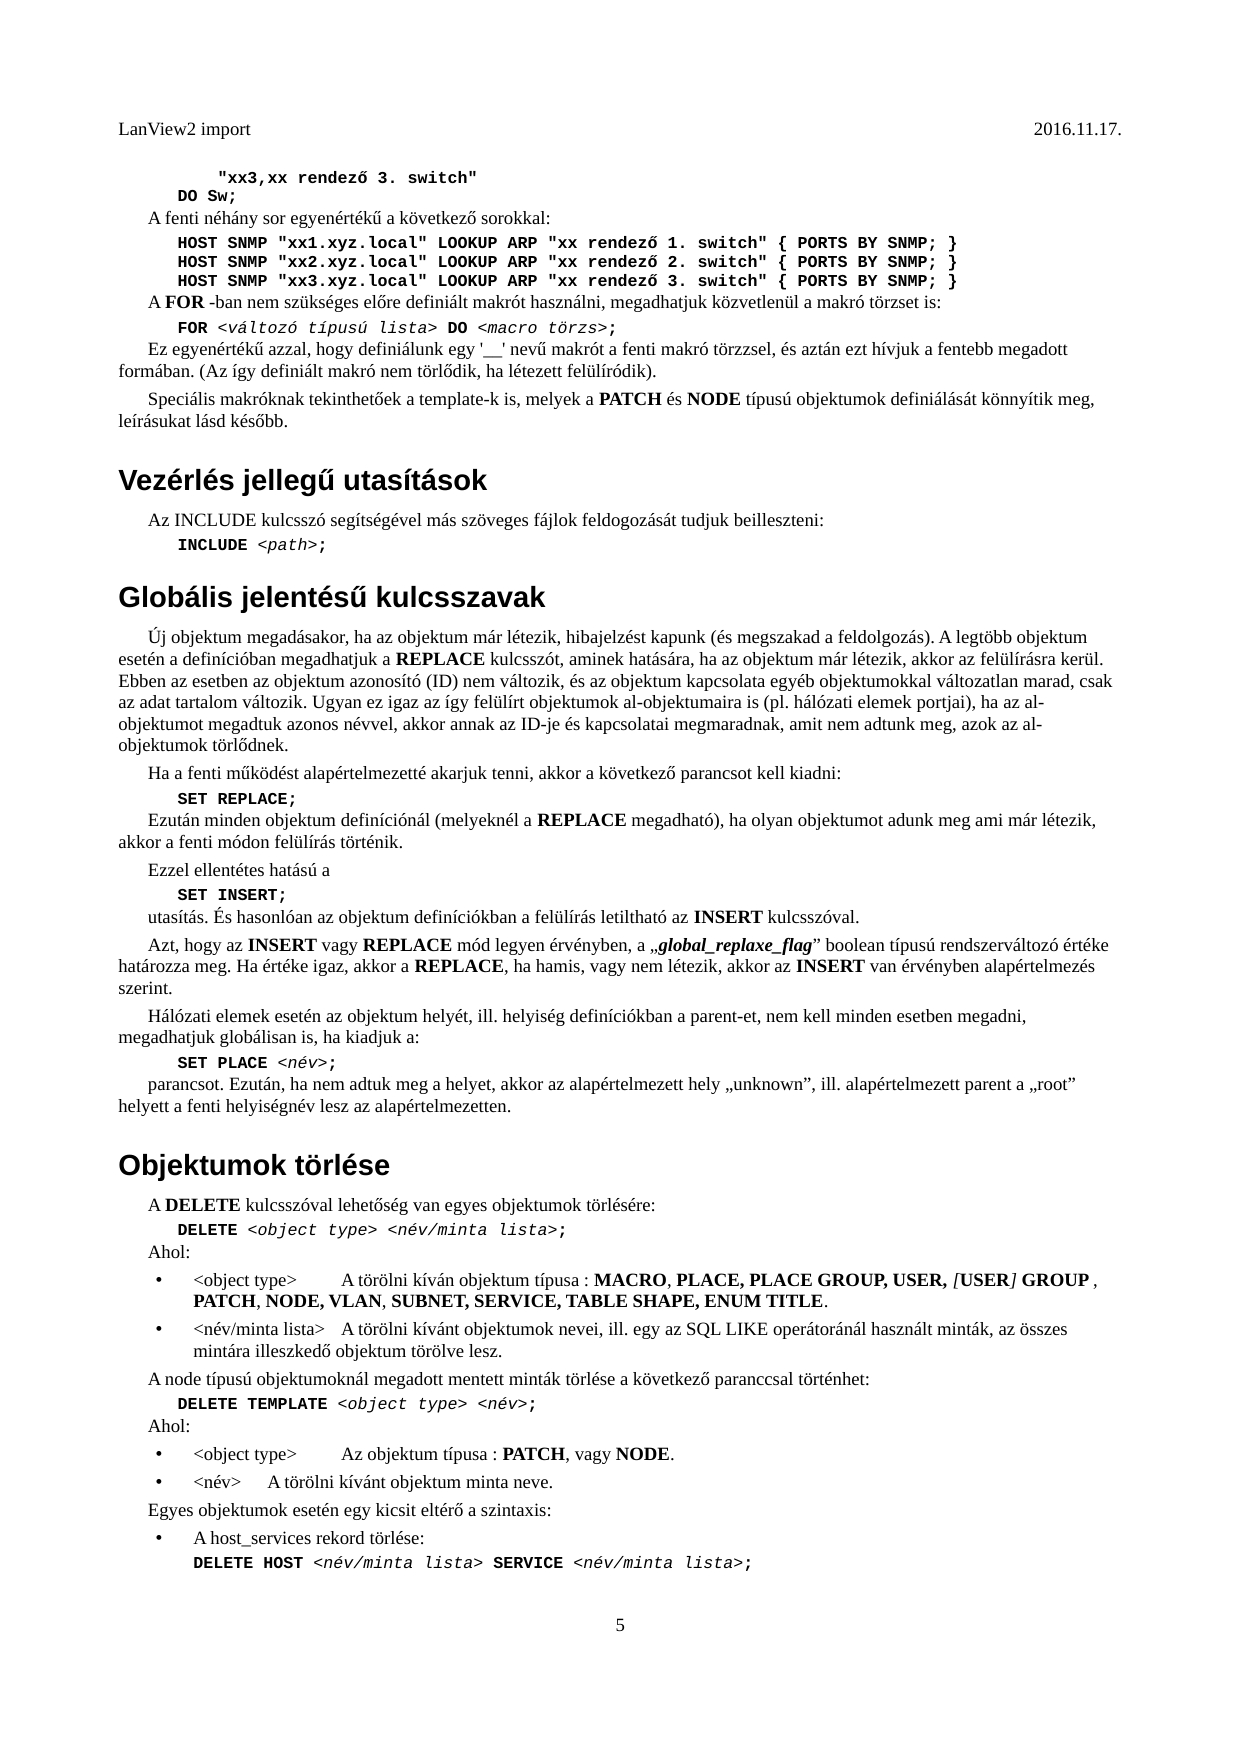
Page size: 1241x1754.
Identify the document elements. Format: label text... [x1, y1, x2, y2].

subtitle Objektumok törlése [118, 1148, 1122, 1181]
text A FOR -ban nem szükséges előre definiált makrót használni, megadhatjuk közvetlenül a makró törzset is: [118, 291, 1122, 313]
text Új objektum megadásakor, ha az objektum már létezik, hibajelzést kapunk (és megszakad a feldolgozás). A legtöbb objektum esetén a definícióban megadhatjuk a REPLACE kulcsszót, aminek hatására, ha az objektum már létezik, akkor az felülírásra kerül. Ebben az esetben az objektum azonosító (ID) nem változik, és az objektum kapcsolata egyéb objektumokkal változatlan marad, csak az adat tartalom változik. Ugyan ez igaz az így felülírt objektumok al-objektumaira is (pl. hálózati elemek portjai), ha az al-objektumot megadtuk azonos névvel, akkor annak az ID-je és kapcsolatai megmaradnak, amit nem adtunk meg, azok az al-objektumok törlődnek. [118, 626, 1122, 756]
text FOR <változó típusú lista> DO <macro törzs>; [177, 319, 1122, 338]
text INCLUDE <path>; [177, 537, 1122, 555]
text A fenti néhány sor egyenértékű a következő sorokkal: [118, 207, 1122, 228]
text Ez egyenértékű azzal, hogy definiálunk egy '__' nevű makrót a fenti makró törzzsel, és aztán ezt hívjuk a fentebb megadott formában. (Az így definiált makró nem törlődik, ha létezett felülíródik). [118, 338, 1122, 381]
text HOST SNMP "xx3.xyz.local" LOOKUP ARP "xx rendező 3. switch" { PORTS BY SNMP; } [177, 273, 1122, 291]
text DELETE TEMPLATE <object type> <név>; [177, 1396, 1122, 1415]
text parancsot. Ezután, ha nem adtuk meg a helyet, akkor az alapértelmezett hely „unknown”, ill. alapértelmezett parent a „root” helyett a fenti helyiségnév lesz az alapértelmezetten. [118, 1073, 1122, 1116]
text Ahol: [118, 1415, 1122, 1436]
list <object type> A törölni kíván objektum típusa : MACRO, PLACE, PLACE GROUP, USER, [USER] GROUP , PATCH, NODE, VLAN, SUBNET, SERVICE, TABLE SHAPE, ENUM TITLE. [156, 1269, 1122, 1312]
text HOST SNMP "xx1.xyz.local" LOOKUP ARP "xx rendező 1. switch" { PORTS BY SNMP; } [177, 235, 1122, 254]
text HOST SNMP "xx2.xyz.local" LOOKUP ARP "xx rendező 2. switch" { PORTS BY SNMP; } [177, 254, 1122, 273]
text Egyes objektumok esetén egy kicsit eltérő a szintaxis: [118, 1499, 1122, 1520]
text DO Sw; [177, 188, 1122, 207]
text SET PLACE <név>; [177, 1054, 1122, 1073]
text Ha a fenti működést alapértelmezetté akarjuk tenni, akkor a következő parancsot kell kiadni: [118, 762, 1122, 784]
list A host_services rekord törlése: [156, 1527, 1122, 1548]
text "xx3,xx rendező 3. switch" [177, 169, 1122, 188]
list <object type> Az objektum típusa : PATCH, vagy NODE. [156, 1443, 1122, 1464]
list <név/minta lista> A törölni kívánt objektumok nevei, ill. egy az SQL LIKE operátoránál használt minták, az összes mintára illeszkedő objektum törölve lesz. [156, 1318, 1122, 1361]
text SET INSERT; [177, 887, 1122, 906]
text Speciális makróknak tekinthetőek a template-k is, melyek a PATCH és NODE típusú objektumok definiálását könnyítik meg, leírásukat lásd később. [118, 388, 1122, 431]
text A DELETE kulcsszóval lehetőség van egyes objektumok törlésére: [118, 1194, 1122, 1215]
text Azt, hogy az INSERT vagy REPLACE mód legyen érvényben, a „global_replaxe_flag” boolean típusú rendszerváltozó értéke határozza meg. Ha értéke igaz, akkor a REPLACE, ha hamis, vagy nem létezik, akkor az INSERT van érvényben alapértelmezés szerint. [118, 934, 1122, 998]
text DELETE <object type> <név/minta lista>; [177, 1222, 1122, 1241]
list DELETE HOST <név/minta lista> SERVICE <név/minta lista>; [156, 1555, 1122, 1574]
subtitle Vezérlés jellegű utasítások [118, 462, 1122, 496]
text Az INCLUDE kulcsszó segítségével más szöveges fájlok feldogozását tudjuk beilleszteni: [118, 508, 1122, 530]
text utasítás. És hasonlóan az objektum definíciókban a felülírás letiltható az INSERT kulcsszóval. [118, 906, 1122, 927]
text Ahol: [118, 1241, 1122, 1262]
text Hálózati elemek esetén az objektum helyét, ill. helyiség definíciókban a parent-et, nem kell minden esetben megadni, megadhatjuk globálisan is, ha kiadjuk a: [118, 1005, 1122, 1048]
text SET REPLACE; [177, 790, 1122, 809]
text Ezzel ellentétes hatású a [118, 859, 1122, 880]
subtitle Globális jelentésű kulcsszavak [118, 580, 1122, 614]
text A node típusú objektumoknál megadott mentett minták törlése a következő paranccsal történhet: [118, 1368, 1122, 1389]
list <név> A törölni kívánt objektum minta neve. [156, 1471, 1122, 1492]
text Ezután minden objektum definíciónál (melyeknél a REPLACE megadható), ha olyan objektumot adunk meg ami már létezik, akkor a fenti módon felülírás történik. [118, 809, 1122, 852]
